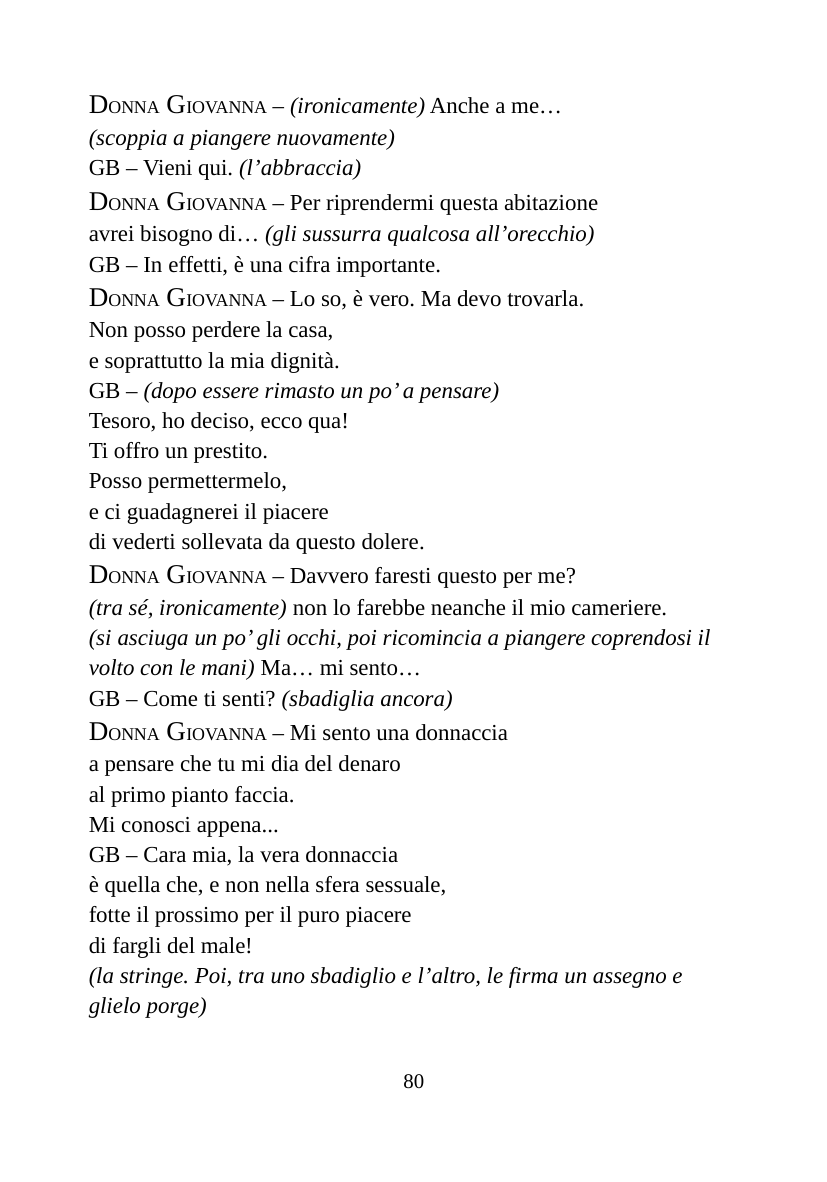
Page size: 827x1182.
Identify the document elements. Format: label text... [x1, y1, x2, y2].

text (si asciuga un po’ gli occhi, poi ricomincia a piangere coprendosi il volto con le mani) Ma… mi sento… [88, 624, 738, 681]
text al primo pianto faccia. [88, 781, 738, 807]
text e soprattutto la mia dignità. [88, 347, 738, 373]
text Posso permettermelo, [88, 468, 738, 494]
text Mi conosci appena... [88, 811, 738, 837]
text GB – (dopo essere rimasto un po’ a pensare) [88, 377, 738, 403]
text Tesoro, ho deciso, ecco qua! [88, 407, 738, 433]
text Donna Giovanna – Davvero faresti questo per me? [88, 558, 738, 589]
text (tra sé, ironicamente) non lo farebbe neanche il mio cameriere. [88, 594, 738, 620]
text fotte il prossimo per il puro piacere [88, 902, 738, 928]
text Donna Giovanna – Per riprendermi questa abitazione [88, 185, 738, 216]
text Donna Giovanna – Lo so, è vero. Ma devo trovarla. [88, 281, 738, 312]
text Donna Giovanna – Mi sento una donnaccia [88, 715, 738, 746]
text Non posso perdere la casa, [88, 317, 738, 343]
text GB – Vieni qui. (l’abbraccia) [88, 154, 738, 181]
text GB – In effetti, è una cifra importante. [88, 251, 738, 277]
text GB – Cara mia, la vera donnaccia [88, 841, 738, 867]
text avrei bisogno di… (gli sussurra qualcosa all’orecchio) [88, 220, 738, 247]
text Ti offro un prestito. [88, 437, 738, 464]
text e ci guadagnerei il piacere [88, 498, 738, 524]
text è quella che, e non nella sfera sessuale, [88, 871, 738, 898]
text (scoppia a piangere nuovamente) [88, 124, 738, 151]
text Donna Giovanna – (ironicamente) Anche a me… [88, 88, 738, 120]
text a pensare che tu mi dia del denaro [88, 751, 738, 777]
text (la stringe. Poi, tra uno sbadiglio e l’altro, le firma un assegno e glielo porge) [88, 962, 738, 1018]
text di vederti sollevata da questo dolere. [88, 528, 738, 554]
text GB – Come ti senti? (sbadiglia ancora) [88, 684, 738, 711]
text di fargli del male! [88, 932, 738, 958]
